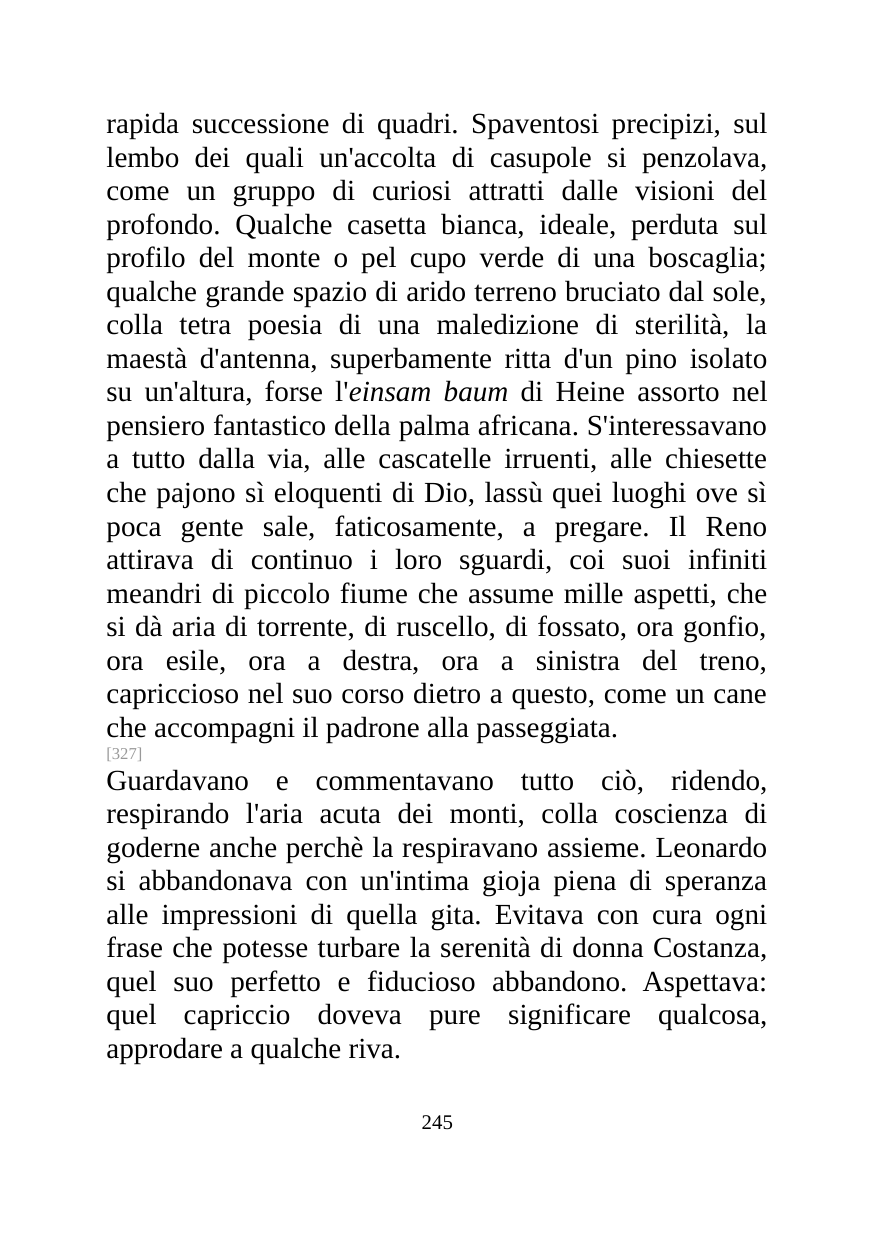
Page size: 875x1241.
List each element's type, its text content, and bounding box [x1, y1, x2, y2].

text [327] [106, 743, 768, 763]
text rapida successione di quadri. Spaventosi precipizi, sul lembo dei quali un'accolta di casupole si penzolava, come un gruppo di curiosi attratti dalle visioni del profondo. Qualche casetta bianca, ideale, perduta sul profilo del monte o pel cupo verde di una boscaglia; qualche grande spazio di arido terreno bruciato dal sole, colla tetra poesia di una maledizione di sterilità, la maestà d'antenna, superbamente ritta d'un pino isolato su un'altura, forse l'einsam baum di Heine assorto nel pensiero fantastico della palma africana. S'interessavano a tutto dalla via, alle cascatelle irruenti, alle chiesette che pajono sì eloquenti di Dio, lassù quei luoghi ove sì poca gente sale, faticosamente, a pregare. Il Reno attirava di continuo i loro sguardi, coi suoi infiniti meandri di piccolo fiume che assume mille aspetti, che si dà aria di torrente, di ruscello, di fossato, ora gonfio, ora esile, ora a destra, ora a sinistra del treno, capriccioso nel suo corso dietro a questo, come un cane che accompagni il padrone alla passeggiata. [106, 106, 768, 743]
text Guardavano e commentavano tutto ciò, ridendo, respirando l'aria acuta dei monti, colla coscienza di goderne anche perchè la respiravano assieme. Leonardo si abbandonava con un'intima gioja piena di speranza alle impressioni di quella gita. Evitava con cura ogni frase che potesse turbare la serenità di donna Costanza, quel suo perfetto e fiducioso abbandono. Aspettava: quel capriccio doveva pure significare qualcosa, approdare a qualche riva. [106, 763, 768, 1064]
